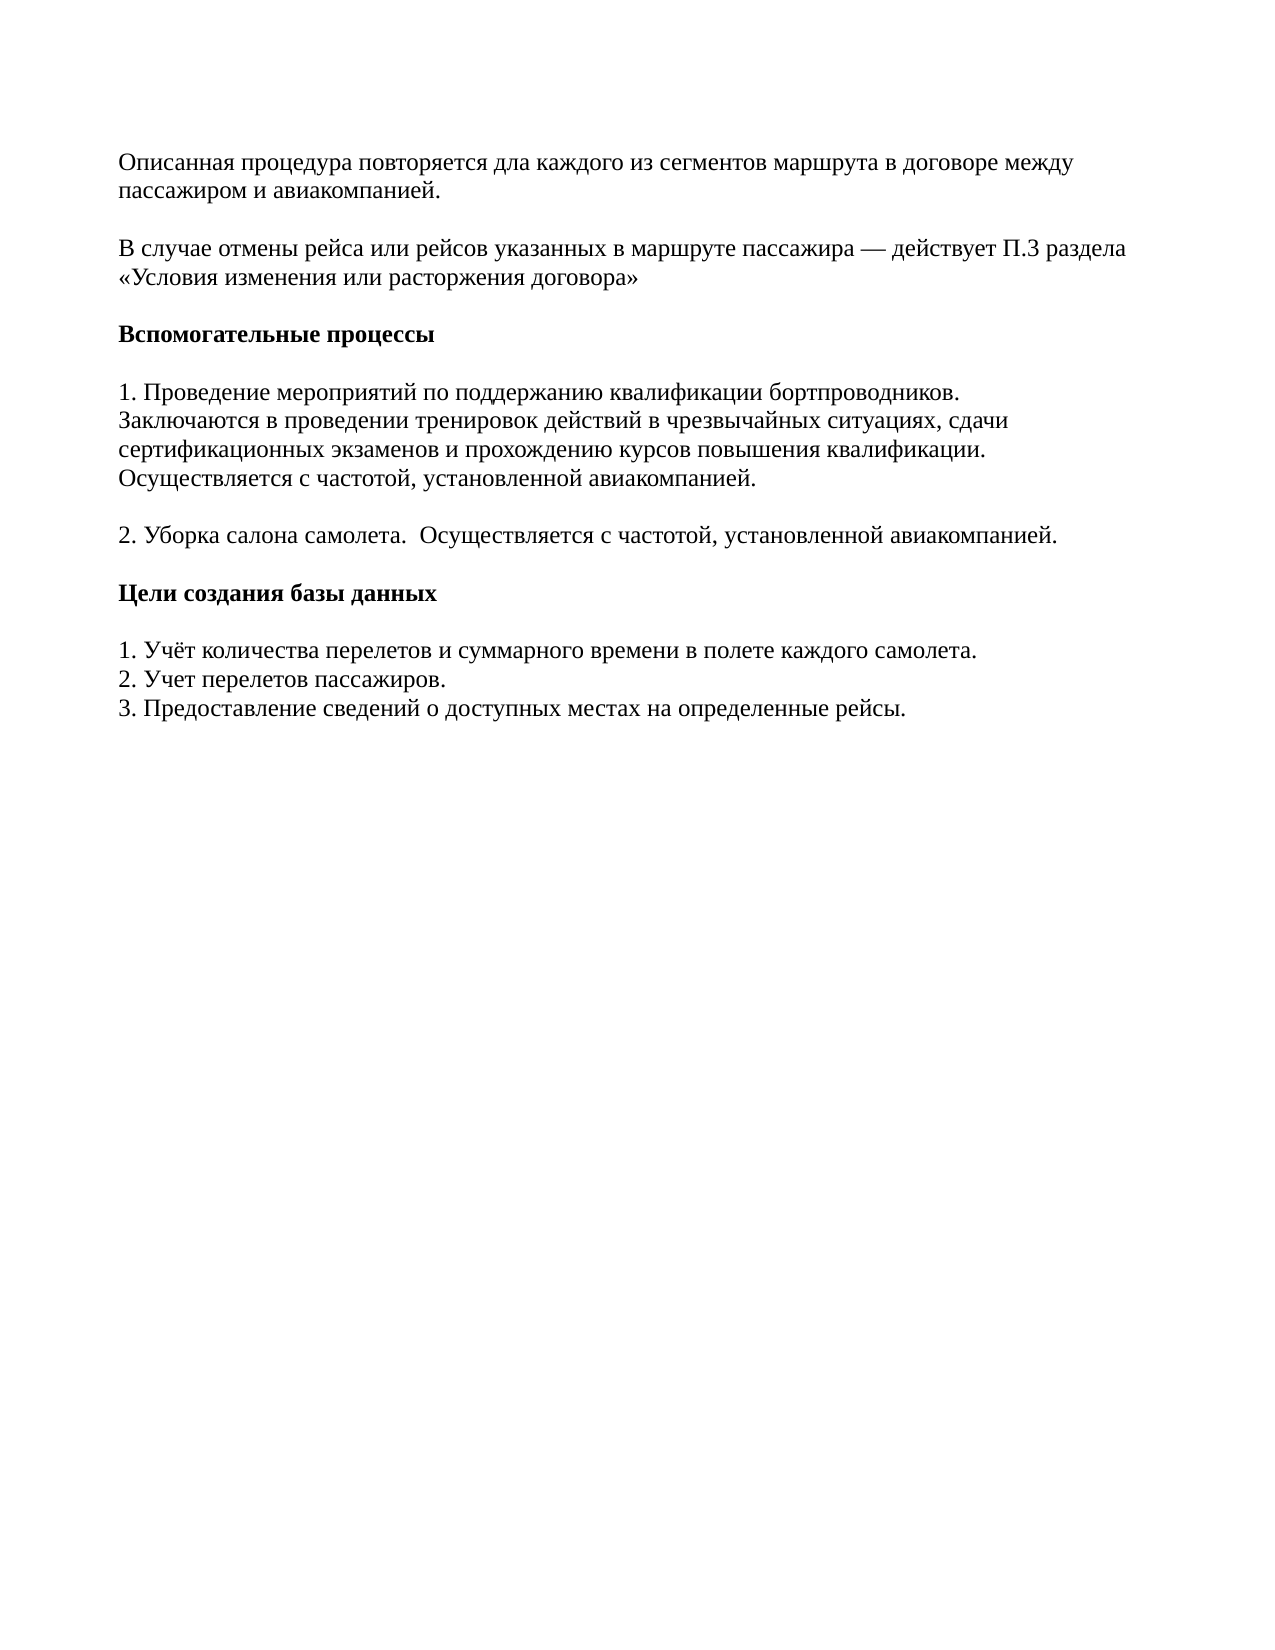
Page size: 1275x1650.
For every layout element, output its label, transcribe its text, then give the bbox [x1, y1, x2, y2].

text Описанная процедура повторяется дла каждого из сегментов маршрута в договоре между пассажиром и авиакомпанией. [118, 147, 1157, 204]
text ­ [118, 348, 1157, 377]
text В случае отмены рейса или рейсов указанных в маршруте пассажира — действует П.3 раздела «Условия изменения или расторжения договора» [118, 233, 1157, 291]
text 2. Учет перелетов пассажиров. [118, 664, 1157, 693]
text 3. Предоставление сведений о доступных местах на определенные рейсы. [118, 693, 1157, 722]
text Вспомогательные процессы [118, 319, 1157, 348]
text 1. Учёт количества перелетов и суммарного времени в полете каждого самолета. [118, 636, 1157, 664]
text Заключаются в проведении тренировок действий в чрезвычайных ситуациях, сдачи сертификационных экзаменов и прохождению курсов повышения квалификации. Осуществляется с частотой, установленной авиакомпанией. [118, 406, 1157, 492]
text 1. Проведение мероприятий по поддержанию квалификации бортпроводников. [118, 377, 1157, 406]
text Цели создания базы данных [118, 578, 1157, 607]
text 2. Уборка салона самолета. Осуществляется с частотой, установленной авиакомпанией. [118, 521, 1157, 549]
